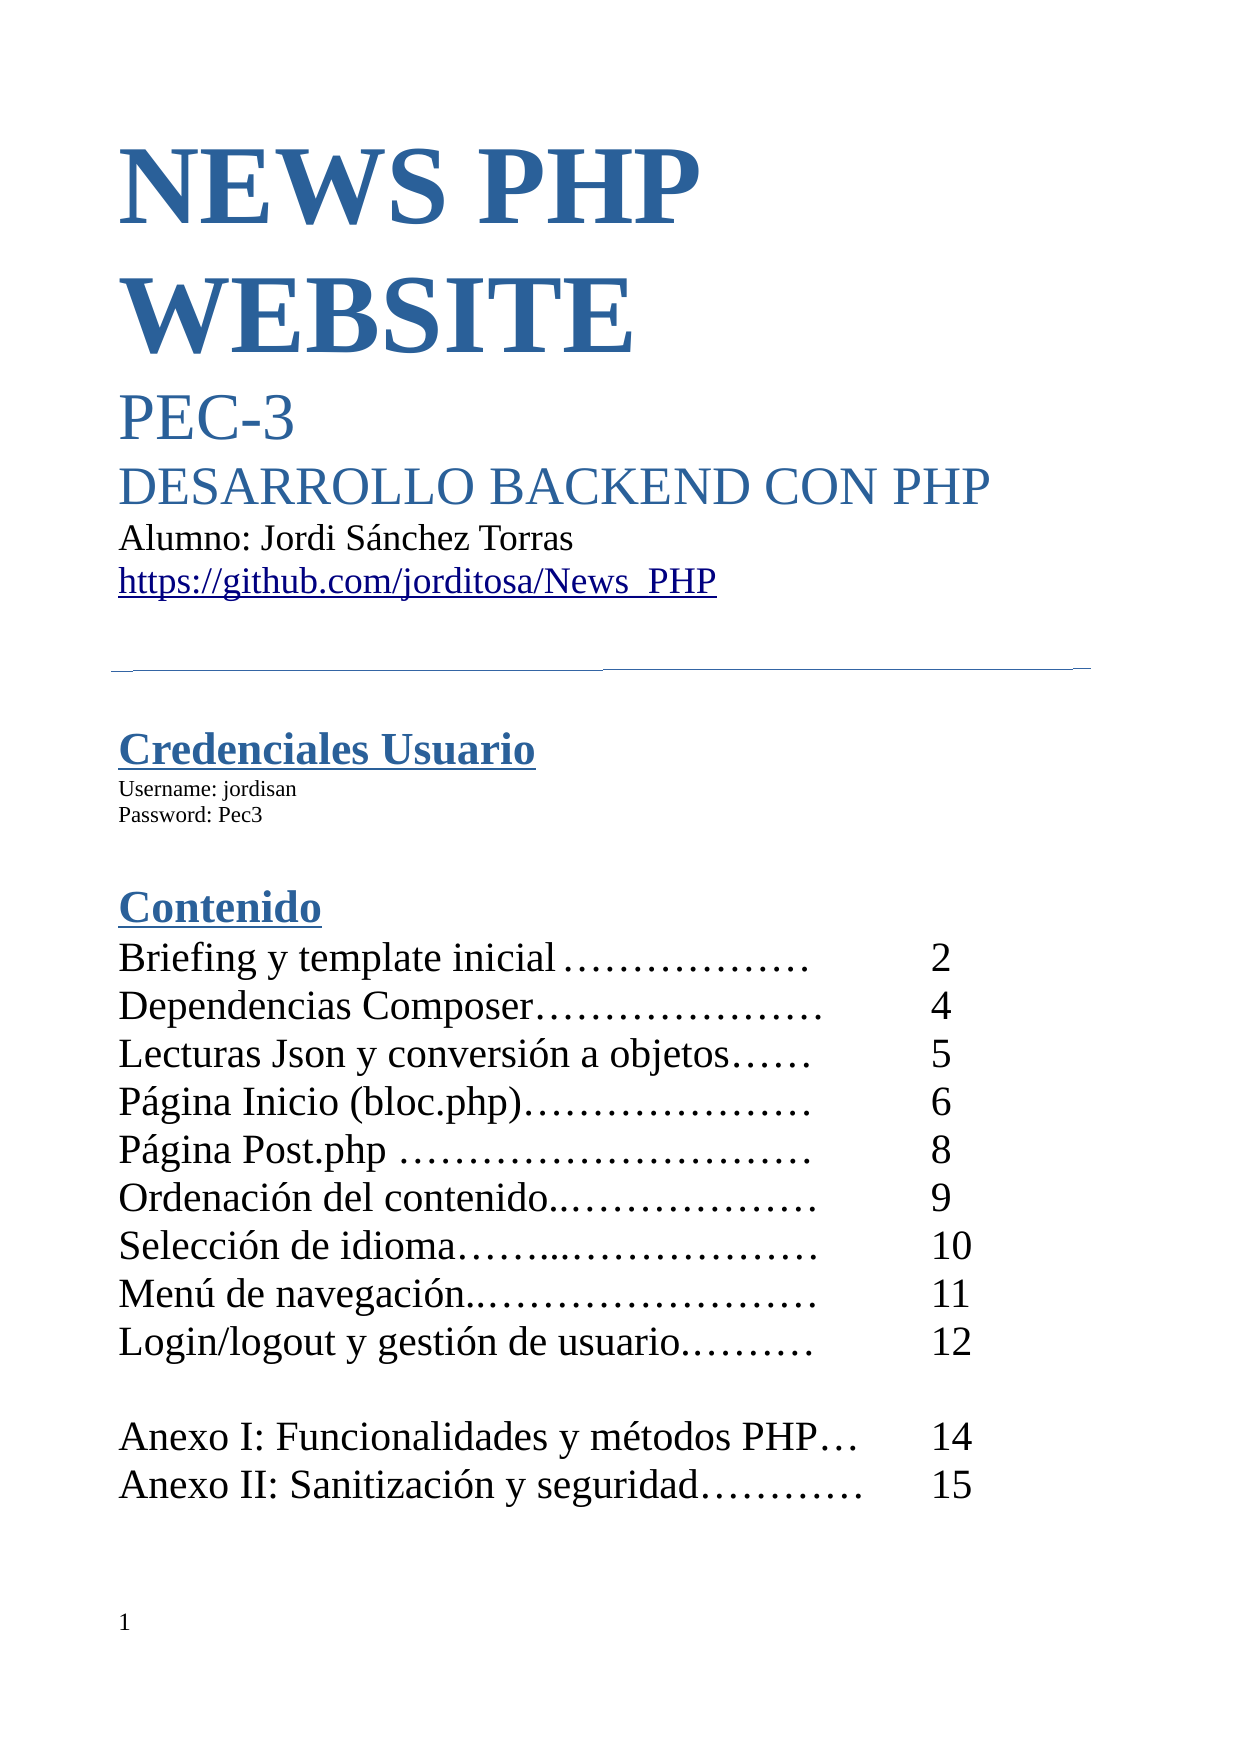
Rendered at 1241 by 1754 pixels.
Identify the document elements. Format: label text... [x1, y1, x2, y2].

text Página Post.php ………………………… 8 [118, 1124, 1122, 1172]
text Menú de navegación..…………………… 11 [118, 1268, 1122, 1316]
text Dependencias Composer………………… 4 [118, 981, 1122, 1028]
text https://github.com/jorditosa/News_PHP [118, 559, 1122, 602]
text Alumno: Jordi Sánchez Torras [118, 516, 1122, 559]
text Ordenación del contenido..……………… 9 [118, 1172, 1122, 1220]
text Credenciales Usuario [118, 722, 1122, 774]
text Página Inicio (bloc.php)………………… 6 [118, 1076, 1122, 1124]
text Login/logout y gestión de usuario.……… 12 [118, 1316, 1122, 1364]
text Anexo II: Sanitización y seguridad………… 15 [118, 1460, 1122, 1508]
text Username: jordisan Password: Pec3 [118, 774, 1122, 827]
text Contenido Briefing y template inicial ……………… 2 [118, 880, 1122, 981]
text NEWS PHP WEBSITE [118, 118, 1122, 377]
text PEC-3 [118, 377, 1122, 453]
text DESARROLLO BACKEND CON PHP [118, 453, 1122, 516]
text Lecturas Json y conversión a objetos…… 5 [118, 1028, 1122, 1076]
text Anexo I: Funcionalidades y métodos PHP… 14 [118, 1412, 1122, 1460]
text Selección de idioma……...……………… 10 [118, 1220, 1122, 1268]
